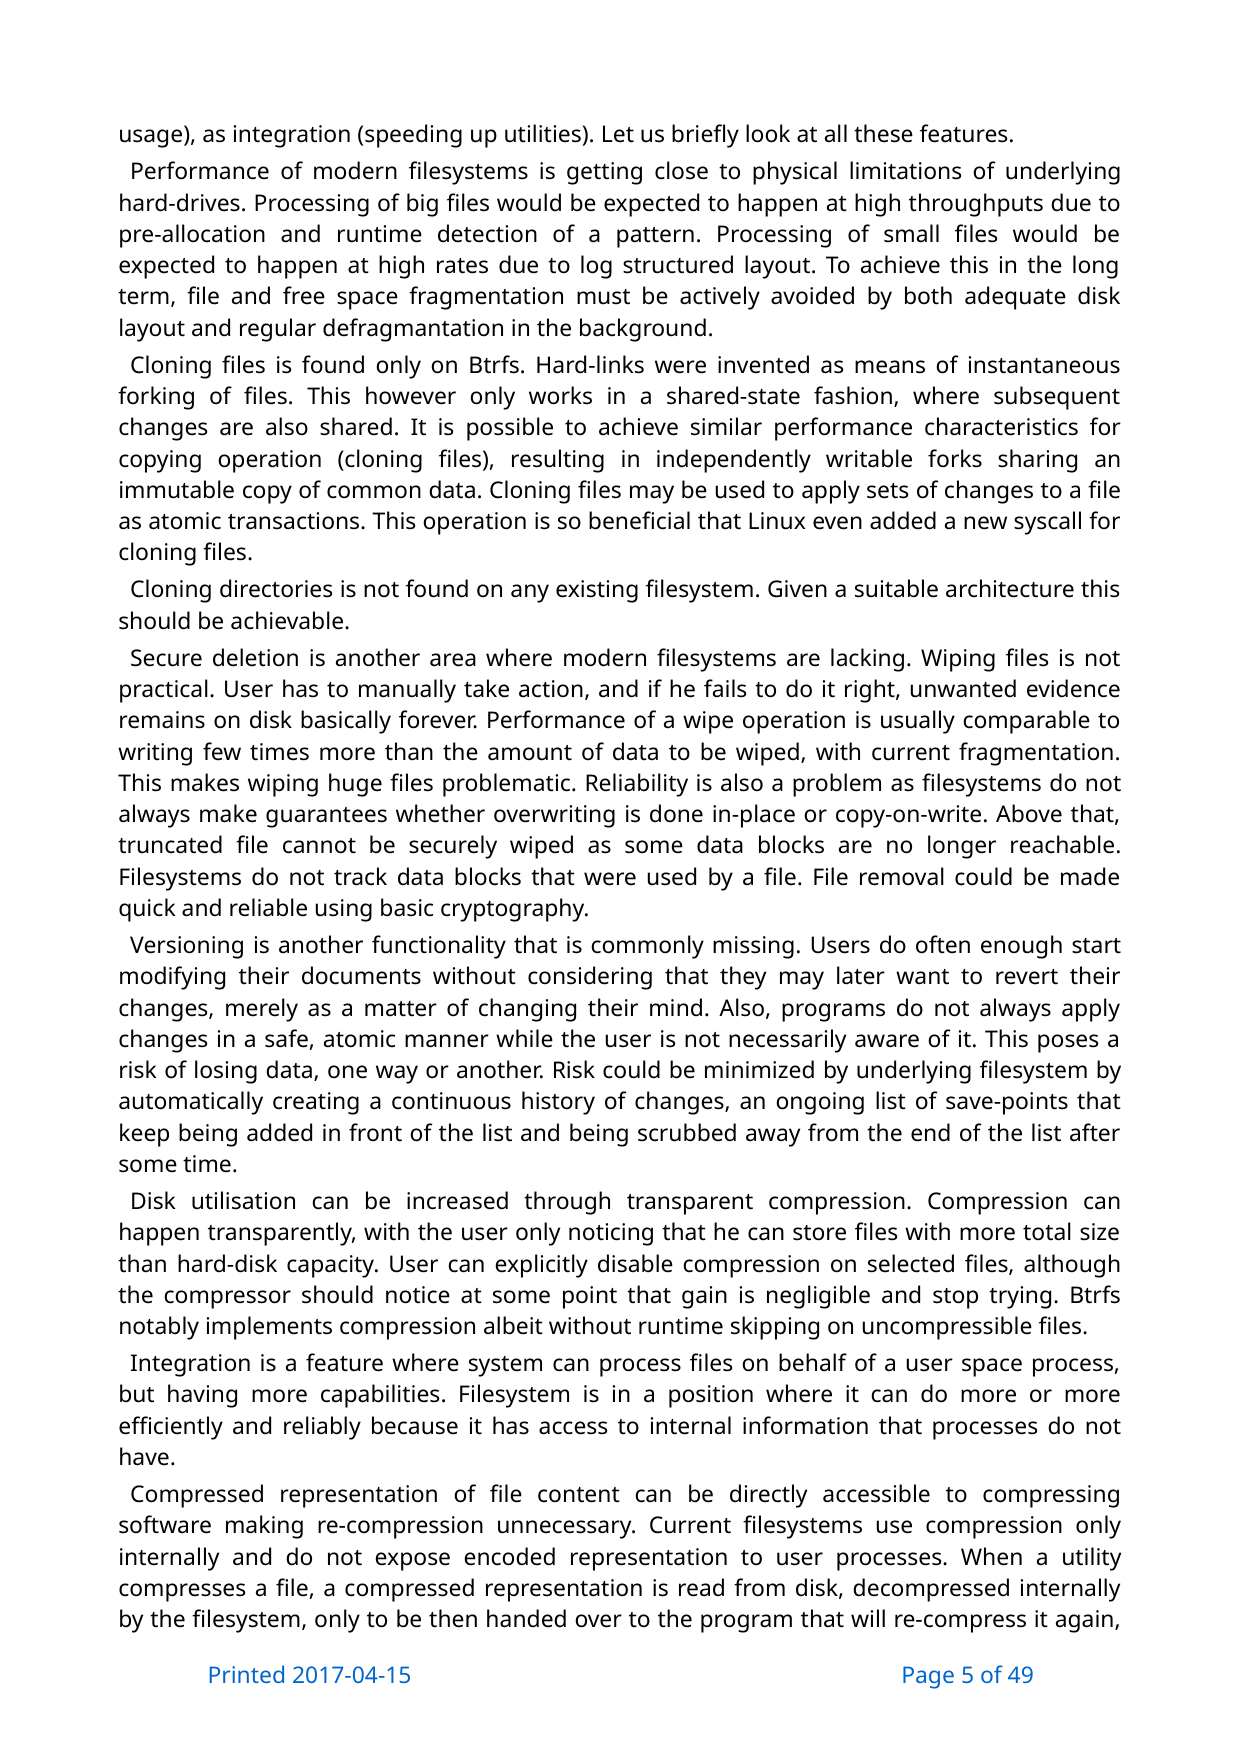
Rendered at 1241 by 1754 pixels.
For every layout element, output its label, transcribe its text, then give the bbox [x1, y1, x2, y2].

text Integration is a feature where system can process files on behalf of a user space process, but having more capabilities. Filesystem is in a position where it can do more or more efficiently and reliably because it has access to internal information that processes do not have. [118, 1347, 1122, 1472]
text Secure deletion is another area where modern filesystems are lacking. Wiping files is not practical. User has to manually take action, and if he fails to do it right, unwanted evidence remains on disk basically forever. Performance of a wipe operation is usually comparable to writing few times more than the amount of data to be wiped, with current fragmentation. This makes wiping huge files problematic. Reliability is also a problem as filesystems do not always make guarantees whether overwriting is done in-place or copy-on-write. Above that, truncated file cannot be securely wiped as some data blocks are no longer reachable. Filesystems do not track data blocks that were used by a file. File removal could be made quick and reliable using basic cryptography. [118, 642, 1122, 923]
text Cloning directories is not found on any existing filesystem. Given a suitable architecture this should be achievable. [118, 573, 1122, 636]
text Disk utilisation can be increased through transparent compression. Compression can happen transparently, with the user only noticing that he can store files with more total size than hard-disk capacity. User can explicitly disable compression on selected files, although the compressor should notice at some point that gain is negligible and stop trying. Btrfs notably implements compression albeit without runtime skipping on uncompressible files. [118, 1185, 1122, 1341]
text Cloning files is found only on Btrfs. Hard-links were invented as means of instantaneous forking of files. This however only works in a shared-state fashion, where subsequent changes are also shared. It is possible to achieve similar performance characteristics for copying operation (cloning files), resulting in independently writable forks sharing an immutable copy of common data. Cloning files may be used to apply sets of changes to a file as atomic transactions. This operation is so beneficial that Linux even added a new syscall for cloning files. [118, 349, 1122, 567]
text Compressed representation of file content can be directly accessible to compressing software making re-compression unnecessary. Current filesystems use compression only internally and do not expose encoded representation to user processes. When a utility compresses a file, a compressed representation is read from disk, decompressed internally by the filesystem, only to be then handed over to the program that will re-compress it again, [118, 1478, 1122, 1634]
text Performance of modern filesystems is getting close to physical limitations of underlying hard-drives. Processing of big files would be expected to happen at high throughputs due to pre-allocation and runtime detection of a pattern. Processing of small files would be expected to happen at high rates due to log structured layout. To achieve this in the long term, file and free space fragmentation must be actively avoided by both adequate disk layout and regular defragmantation in the background. [118, 155, 1122, 343]
text usage), as integration (speeding up utilities). Let us briefly look at all these features. [118, 118, 1122, 149]
text Versioning is another functionality that is commonly missing. Users do often enough start modifying their documents without considering that they may later want to revert their changes, merely as a matter of changing their mind. Also, programs do not always apply changes in a safe, atomic manner while the user is not necessarily aware of it. This poses a risk of losing data, one way or another. Risk could be minimized by underlying filesystem by automatically creating a continuous history of changes, an ongoing list of save-points that keep being added in front of the list and being scrubbed away from the end of the list after some time. [118, 929, 1122, 1179]
